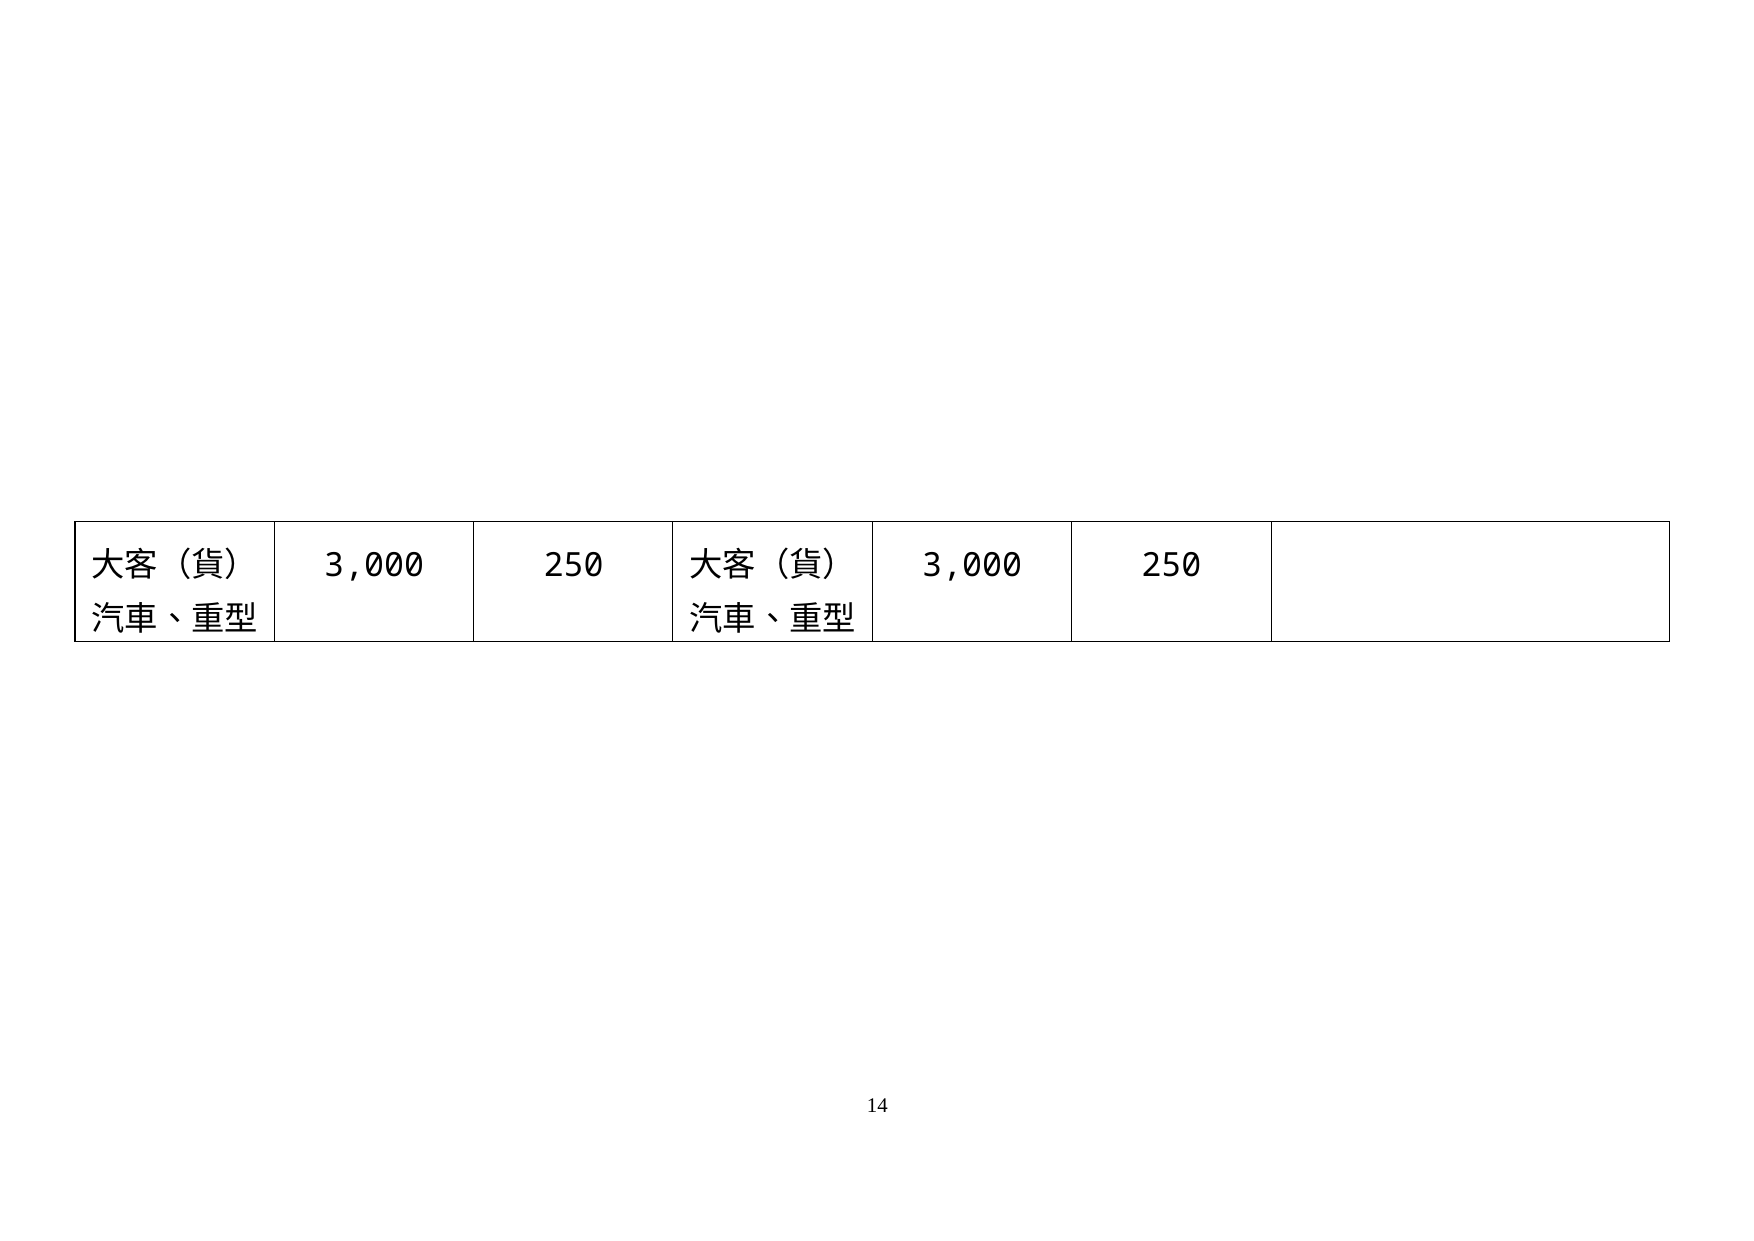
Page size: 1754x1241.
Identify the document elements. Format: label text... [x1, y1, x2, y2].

table_cell 大客（貨）汽車、重型 [76, 522, 274, 641]
table_cell 250 [474, 522, 672, 641]
table_cell 3,000 [873, 522, 1071, 641]
table_cell 3,000 [275, 522, 473, 641]
table_cell 大客（貨）汽車、重型 [673, 522, 872, 641]
table_cell 250 [1072, 522, 1271, 641]
table_cell [1272, 522, 1669, 641]
